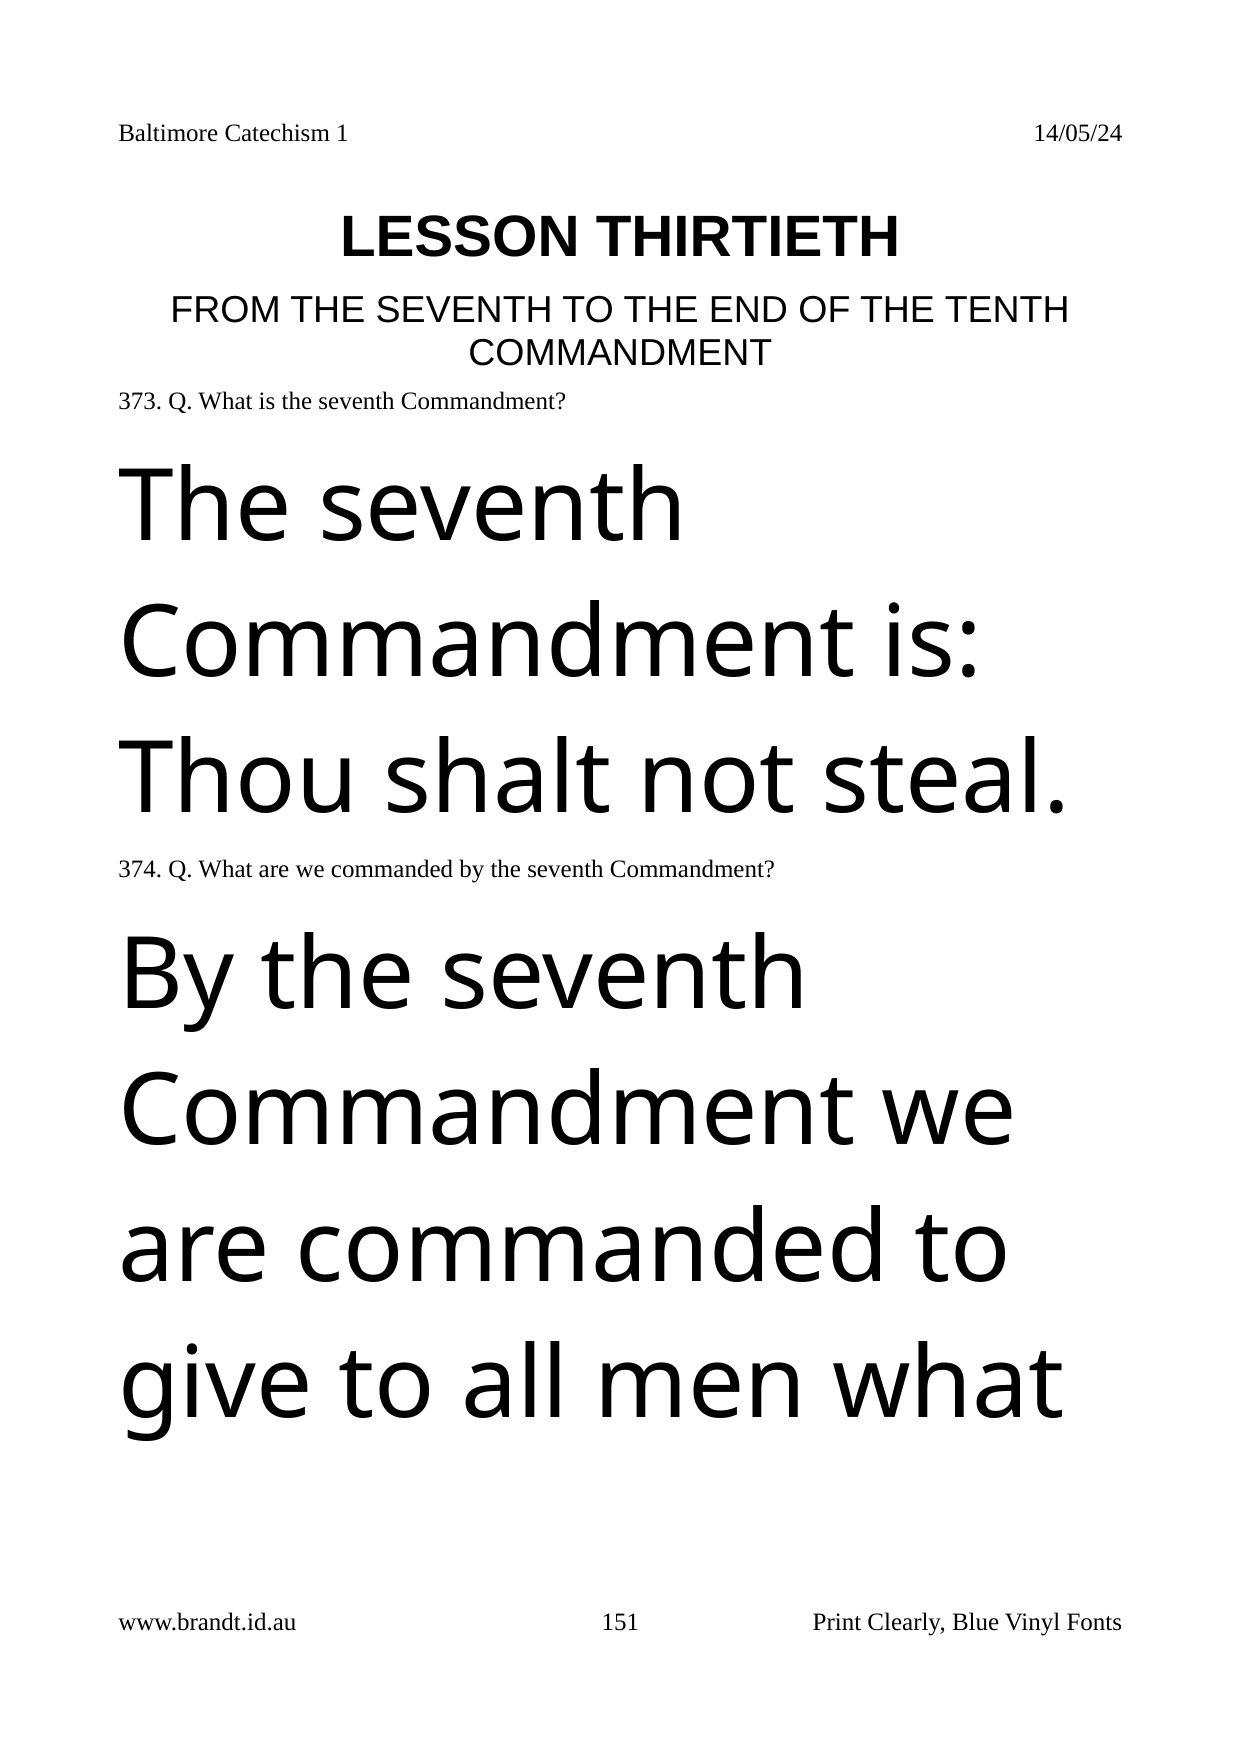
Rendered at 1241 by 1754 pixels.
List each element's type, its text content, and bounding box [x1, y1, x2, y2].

text By the seventh Commandment we are commanded to give to all men what [118, 902, 1122, 1447]
title LESSON THIRTIETH [118, 201, 1122, 268]
subtitle FROM THE SEVENTH TO THE END OF THE TENTH COMMANDMENT [118, 287, 1122, 373]
text The seventh Commandment is: Thou shalt not steal. [118, 433, 1122, 842]
text 374. Q. What are we commanded by the seventh Commandment? [118, 854, 1122, 883]
text 373. Q. What is the seventh Commandment? [118, 386, 1122, 415]
